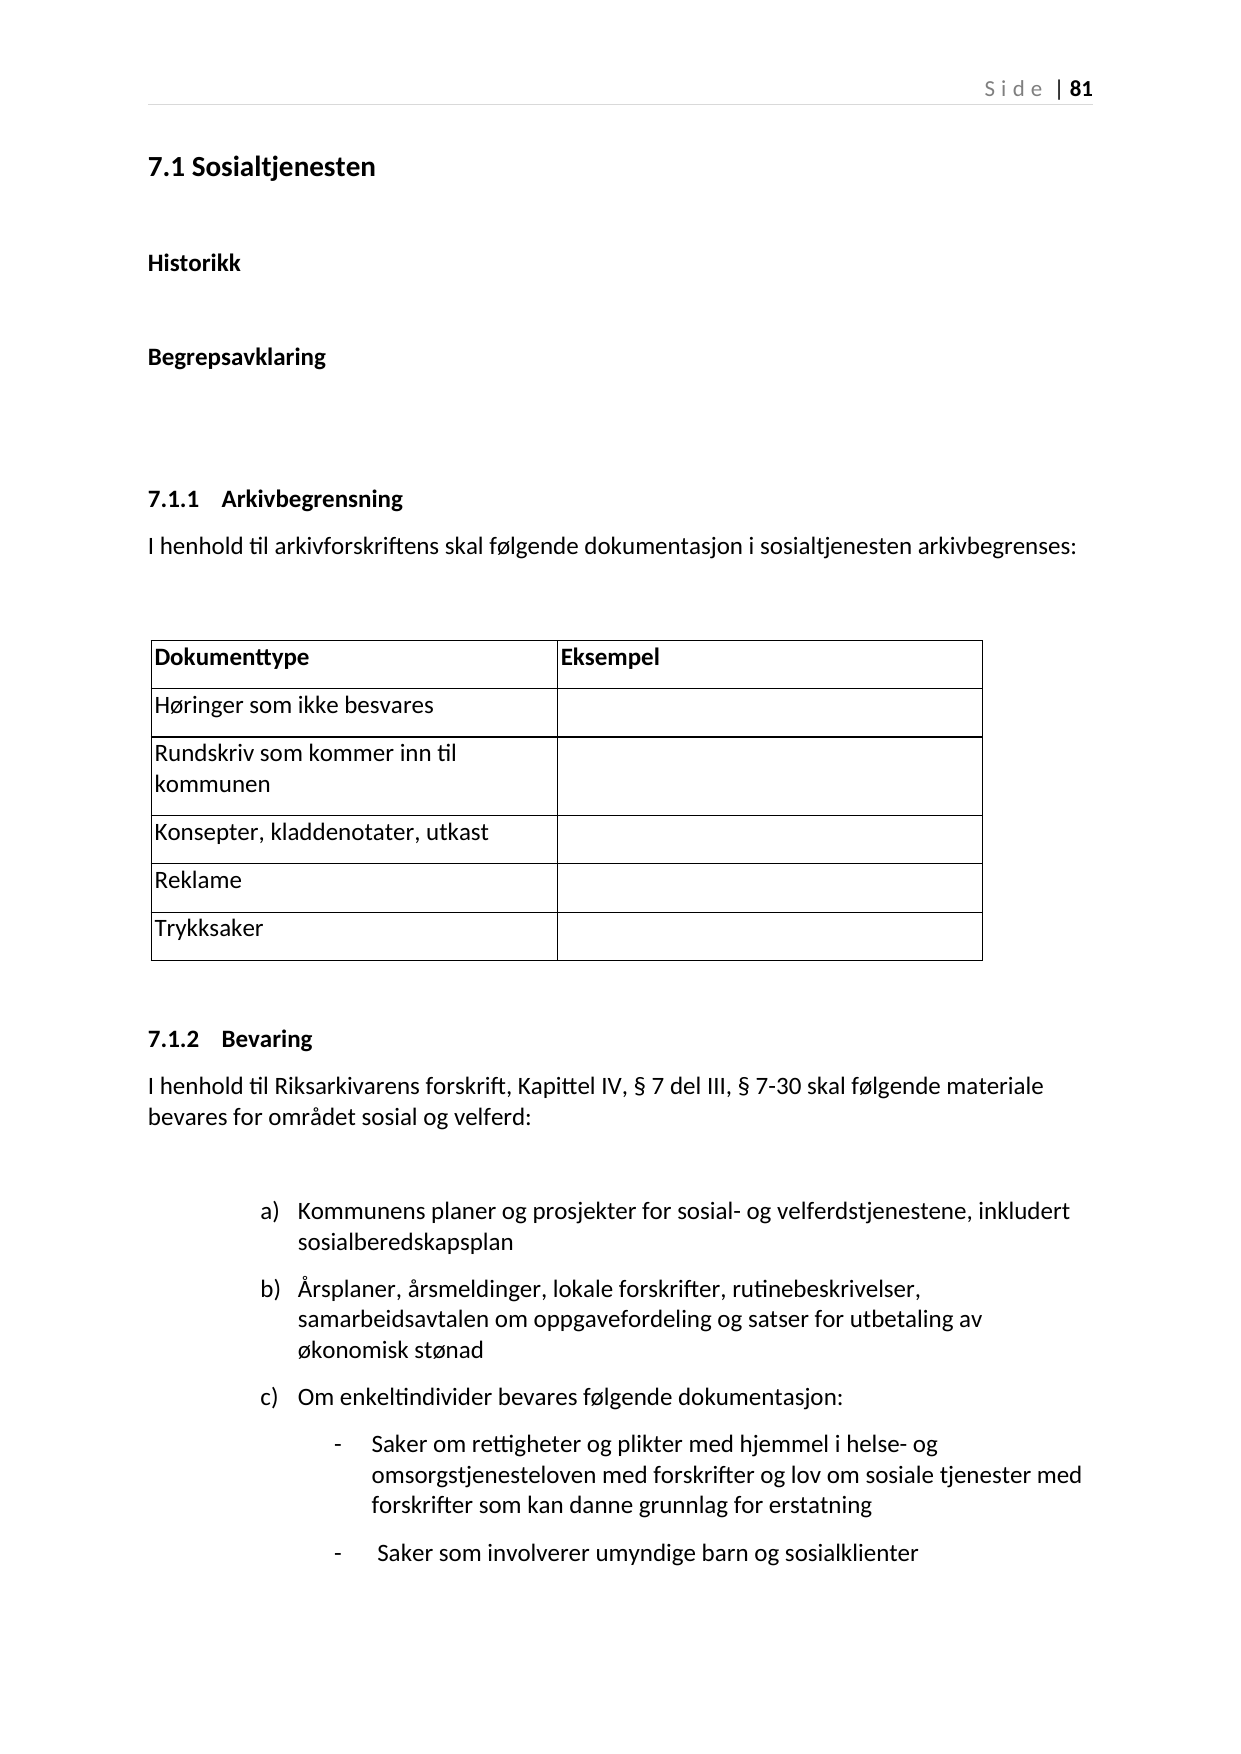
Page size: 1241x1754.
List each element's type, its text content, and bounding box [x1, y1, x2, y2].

list Saker om rettigheter og plikter med hjemmel i helse- og omsorgstjenesteloven med forskrifter og lov om sosiale tjenester med forskrifter som kan danne grunnlag for erstatning [334, 1428, 1093, 1520]
table_header Eksempel [558, 641, 982, 688]
table_cell Høringer som ikke besvares [152, 689, 557, 736]
text 7.1 Sosialtjenesten [148, 148, 1093, 183]
table_cell [558, 816, 982, 863]
table_cell Trykksaker [152, 913, 557, 960]
text I henhold til Riksarkivarens forskrift, Kapittel IV, § 7 del III, § 7-30 skal følgende materiale bevares for området sosial og velferd: [148, 1071, 1093, 1132]
list Årsplaner, årsmeldinger, lokale forskrifter, rutinebeskrivelser, samarbeidsavtalen om oppgavefordeling og satser for utbetaling av økonomisk stønad [260, 1273, 1093, 1365]
table_cell [558, 738, 982, 815]
table_cell [558, 913, 982, 960]
text 7.1.2 Bevaring [148, 1023, 1093, 1054]
table_header Dokumenttype [152, 641, 557, 688]
list Kommunens planer og prosjekter for sosial- og velferdstjenestene, inkludert sosialberedskapsplan [260, 1195, 1093, 1256]
text 7.1.1 Arkivbegrensning [148, 483, 1093, 513]
table_cell [558, 689, 982, 736]
list Saker som involverer umyndige barn og sosialklienter [334, 1537, 1093, 1567]
table_cell Konsepter, kladdenotater, utkast [152, 816, 557, 863]
text Historikk [148, 247, 1093, 278]
table_cell [558, 864, 982, 912]
list Om enkeltindivider bevares følgende dokumentasjon: [260, 1381, 1093, 1412]
table_cell Reklame [152, 864, 557, 912]
text Begrepsavklaring [148, 341, 1093, 372]
text I henhold til arkivforskriftens skal følgende dokumentasjon i sosialtjenesten arkivbegrenses: [148, 530, 1093, 561]
table_cell Rundskriv som kommer inn til kommunen [152, 738, 557, 815]
